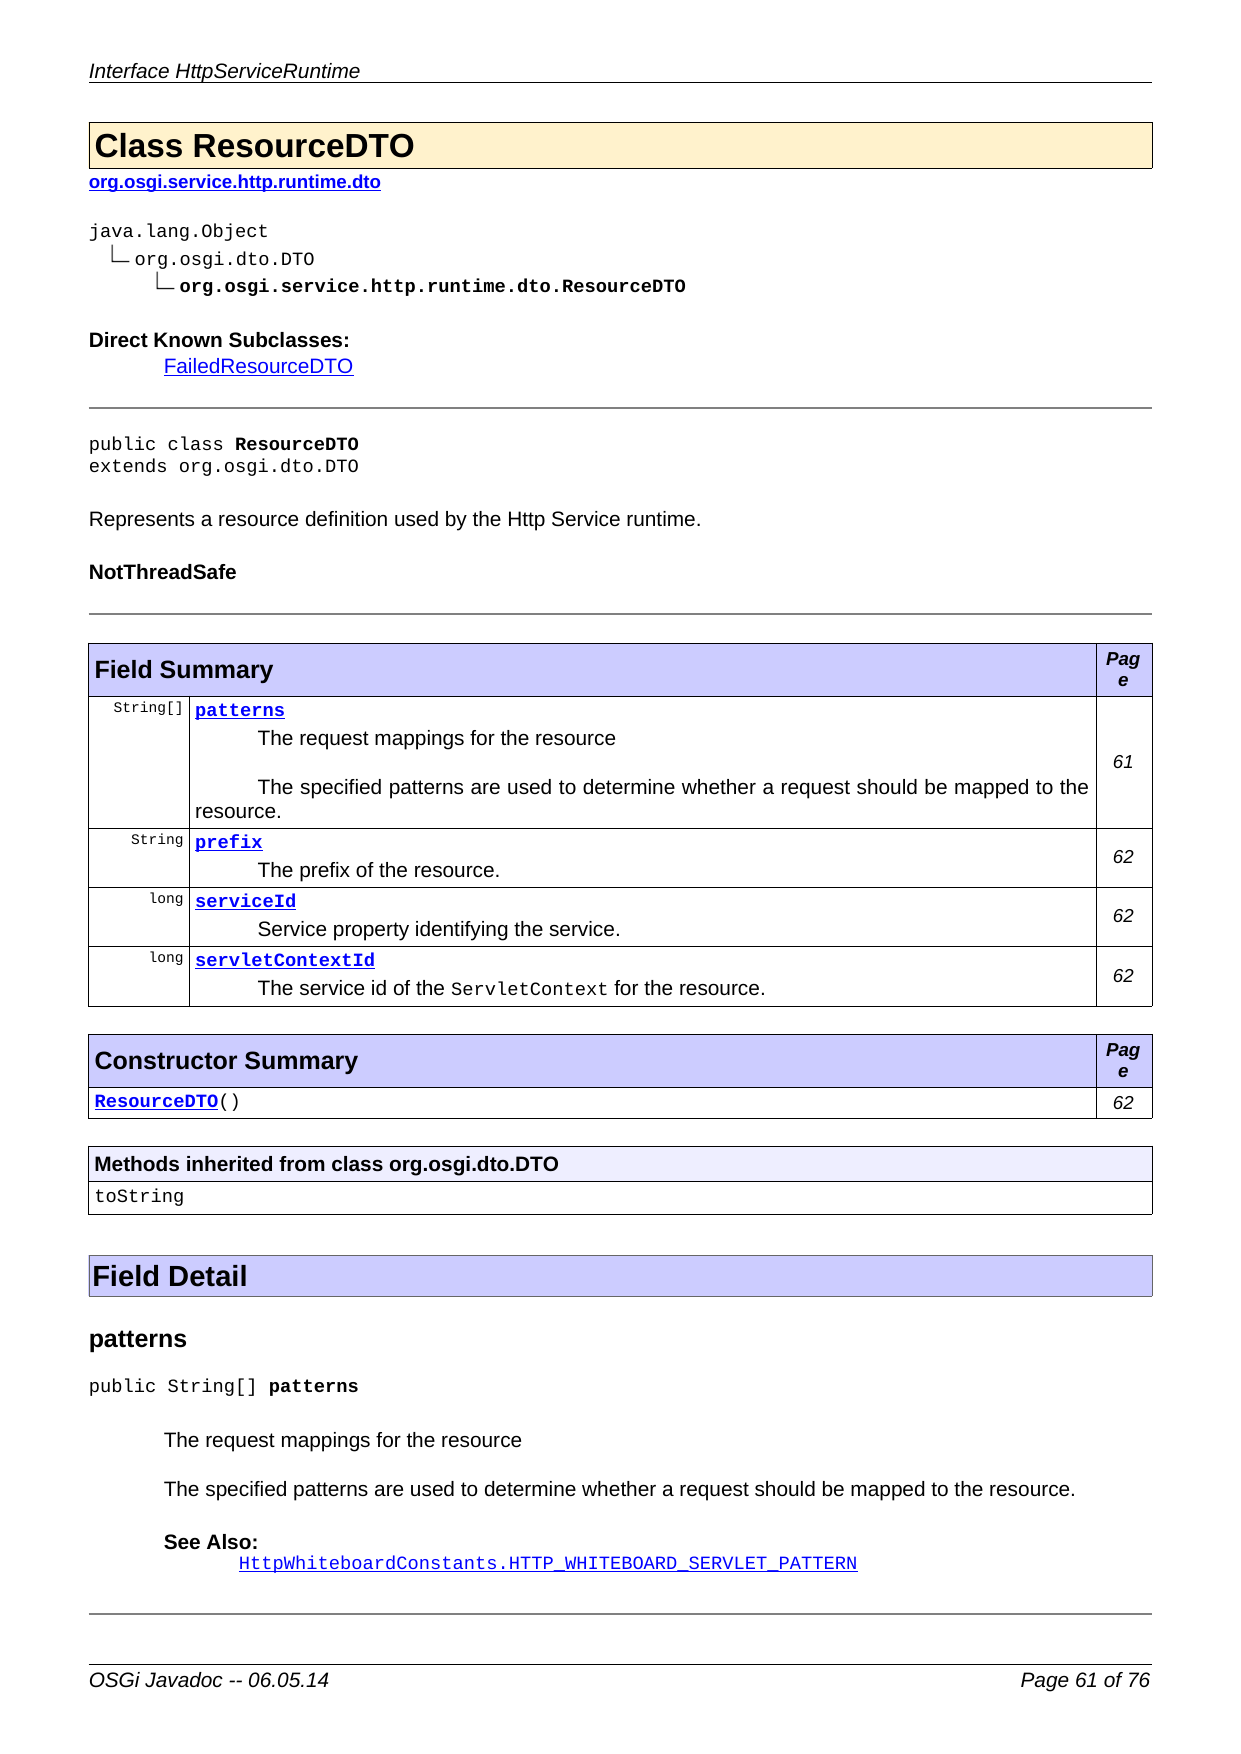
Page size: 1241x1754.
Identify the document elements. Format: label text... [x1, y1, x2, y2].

table_cell toString [89, 1182, 1152, 1213]
table_cell serviceId Service property identifying the service. [190, 888, 1096, 946]
table_cell 59 [1097, 1088, 1152, 1118]
text The request mappings for the resource [163, 1427, 1152, 1451]
subtitle Class ResourceDTO [90, 123, 1152, 168]
table_cell 59 [1097, 829, 1152, 887]
picture [156, 270, 180, 293]
table_cell patterns The request mappings for the resource The specified patterns are used to determine whether a request should be mapped to the resource. [190, 697, 1096, 827]
table_cell long [89, 947, 189, 1006]
subtitle Field Detail [90, 1256, 1152, 1296]
table_header Page [1097, 644, 1152, 696]
subtitle patterns [88, 1324, 1152, 1353]
table_cell 59 [1097, 888, 1152, 946]
table_cell long [89, 888, 189, 946]
text extends org.osgi.dto.DTO [88, 456, 1152, 478]
table_cell 58 [1097, 697, 1152, 827]
text public String[] patterns [88, 1377, 1152, 1398]
table_header Constructor Summary [89, 1035, 1096, 1087]
text org.osgi.dto.DTO [88, 243, 1152, 271]
text FailedResourceDTO [163, 354, 1152, 378]
text org.osgi.service.http.runtime.dto.ResourceDTO [88, 271, 1152, 298]
table_cell servletContextId The service id of the ServletContext for the resource. [190, 947, 1096, 1006]
text NotThreadSafe [88, 560, 1152, 584]
text Represents a resource definition used by the Http Service runtime. [88, 507, 1152, 531]
table_cell 59 [1097, 947, 1152, 1006]
subtitle Direct Known Subclasses: [88, 327, 1152, 351]
text java.lang.Object [88, 222, 1152, 243]
table_header Methods inherited from class org.osgi.dto.DTO [89, 1147, 1152, 1181]
text public class ResourceDTO [88, 435, 1152, 456]
text HttpWhiteboardConstants.HTTP_WHITEBOARD_SERVLET_PATTERN [238, 1553, 1152, 1575]
table_cell ResourceDTO() [89, 1088, 1096, 1118]
text The specified patterns are used to determine whether a request should be mapped to the resource. [163, 1476, 1152, 1500]
table_cell prefix The prefix of the resource. [190, 829, 1096, 887]
table_header Page [1097, 1035, 1152, 1087]
table_cell String [89, 829, 189, 887]
text See Also: [163, 1529, 1152, 1553]
table_header Field Summary [89, 644, 1096, 696]
picture [111, 243, 135, 266]
table_cell String[] [89, 697, 189, 827]
text org.osgi.service.http.runtime.dto [88, 171, 1152, 193]
